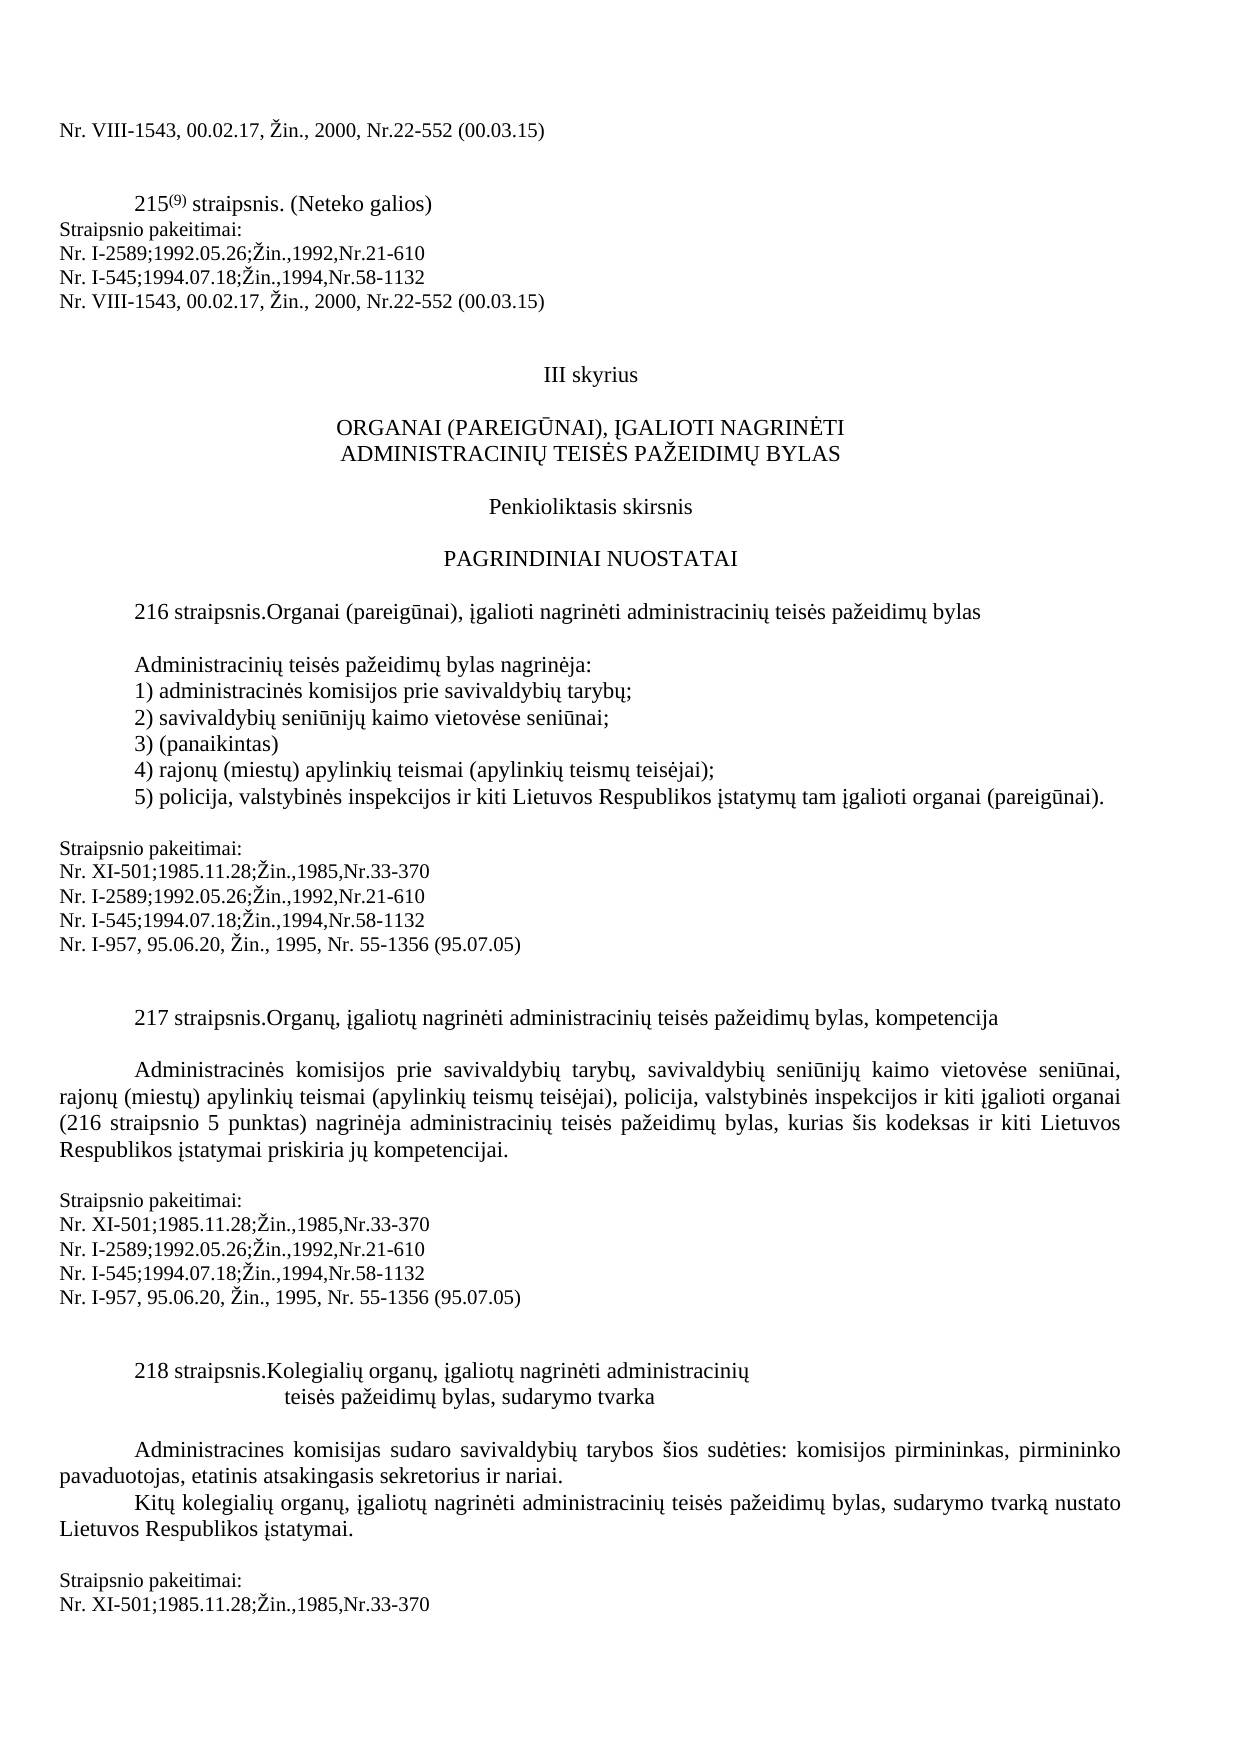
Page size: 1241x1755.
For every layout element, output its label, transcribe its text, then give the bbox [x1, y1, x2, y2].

text 215(9) straipsnis. (Neteko galios) [59, 190, 1122, 217]
text Nr. I-2589;1992.05.26;Žin.,1992,Nr.21-610 [59, 1236, 1122, 1261]
text 3) (panaikintas) [59, 730, 1122, 756]
text Nr. VIII-1543, 00.02.17, Žin., 2000, Nr.22-552 (00.03.15) [59, 289, 1122, 313]
text Administracinės komisijos prie savivaldybių tarybų, savivaldybių seniūnijų kaimo vietovėse seniūnai, rajonų (miestų) apylinkių teismai (apylinkių teismų teisėjai), policija, valstybinės inspekcijos ir kiti įgalioti organai (216 straipsnio 5 punktas) nagrinėja administracinių teisės pažeidimų bylas, kurias šis kodeksas ir kiti Lietuvos Respublikos įstatymai priskiria jų kompetencijai. [59, 1057, 1122, 1162]
text Nr. I-545;1994.07.18;Žin.,1994,Nr.58-1132 [59, 265, 1122, 289]
text Nr. VIII-1543, 00.02.17, Žin., 2000, Nr.22-552 (00.03.15) [59, 118, 1122, 142]
text ORGANAI (PAREIGŪNAI), ĮGALIOTI NAGRINĖTI [59, 414, 1122, 440]
text 217 straipsnis.Organų, įgaliotų nagrinėti administracinių teisės pažeidimų bylas, kompetencija [59, 1004, 1122, 1030]
text 1) administracinės komisijos prie savivaldybių tarybų; [59, 677, 1122, 704]
text Administracinių teisės pažeidimų bylas nagrinėja: [59, 651, 1122, 677]
text 4) rajonų (miestų) apylinkių teismai (apylinkių teismų teisėjai); [59, 756, 1122, 783]
text Nr. I-2589;1992.05.26;Žin.,1992,Nr.21-610 [59, 241, 1122, 265]
text Nr. XI-501;1985.11.28;Žin.,1985,Nr.33-370 [59, 859, 1122, 883]
text teisės pažeidimų bylas, sudarymo tvarka [59, 1383, 1122, 1409]
text ADMINISTRACINIŲ TEISĖS PAŽEIDIMŲ BYLAS [59, 440, 1122, 466]
text Straipsnio pakeitimai: [59, 1188, 1122, 1212]
text 5) policija, valstybinės inspekcijos ir kiti Lietuvos Respublikos įstatymų tam įgalioti organai (pareigūnai). [59, 783, 1122, 809]
text Nr. I-545;1994.07.18;Žin.,1994,Nr.58-1132 [59, 908, 1122, 932]
text Kitų kolegialių organų, įgaliotų nagrinėti administracinių teisės pažeidimų bylas, sudarymo tvarką nustato Lietuvos Respublikos įstatymai. [59, 1488, 1122, 1541]
text Straipsnio pakeitimai: [59, 835, 1122, 859]
text Straipsnio pakeitimai: [59, 217, 1122, 241]
text Administracines komisijas sudaro savivaldybių tarybos šios sudėties: komisijos pirmininkas, pirmininko pavaduotojas, etatinis atsakingasis sekretorius ir nariai. [59, 1436, 1122, 1488]
text Nr. XI-501;1985.11.28;Žin.,1985,Nr.33-370 [59, 1212, 1122, 1236]
text Nr. I-2589;1992.05.26;Žin.,1992,Nr.21-610 [59, 883, 1122, 908]
text PAGRINDINIAI NUOSTATAI [59, 546, 1122, 572]
text Nr. XI-501;1985.11.28;Žin.,1985,Nr.33-370 [59, 1592, 1122, 1616]
text 2) savivaldybių seniūnijų kaimo vietovėse seniūnai; [59, 704, 1122, 730]
text Nr. I-957, 95.06.20, Žin., 1995, Nr. 55-1356 (95.07.05) [59, 1284, 1122, 1309]
text Nr. I-545;1994.07.18;Žin.,1994,Nr.58-1132 [59, 1261, 1122, 1284]
text Straipsnio pakeitimai: [59, 1568, 1122, 1592]
text 216 straipsnis.Organai (pareigūnai), įgalioti nagrinėti administracinių teisės pažeidimų bylas [59, 598, 1122, 624]
text III skyrius [59, 361, 1122, 387]
text Nr. I-957, 95.06.20, Žin., 1995, Nr. 55-1356 (95.07.05) [59, 932, 1122, 956]
text Penkioliktasis skirsnis [59, 493, 1122, 519]
text 218 straipsnis.Kolegialių organų, įgaliotų nagrinėti administracinių [59, 1357, 1122, 1383]
